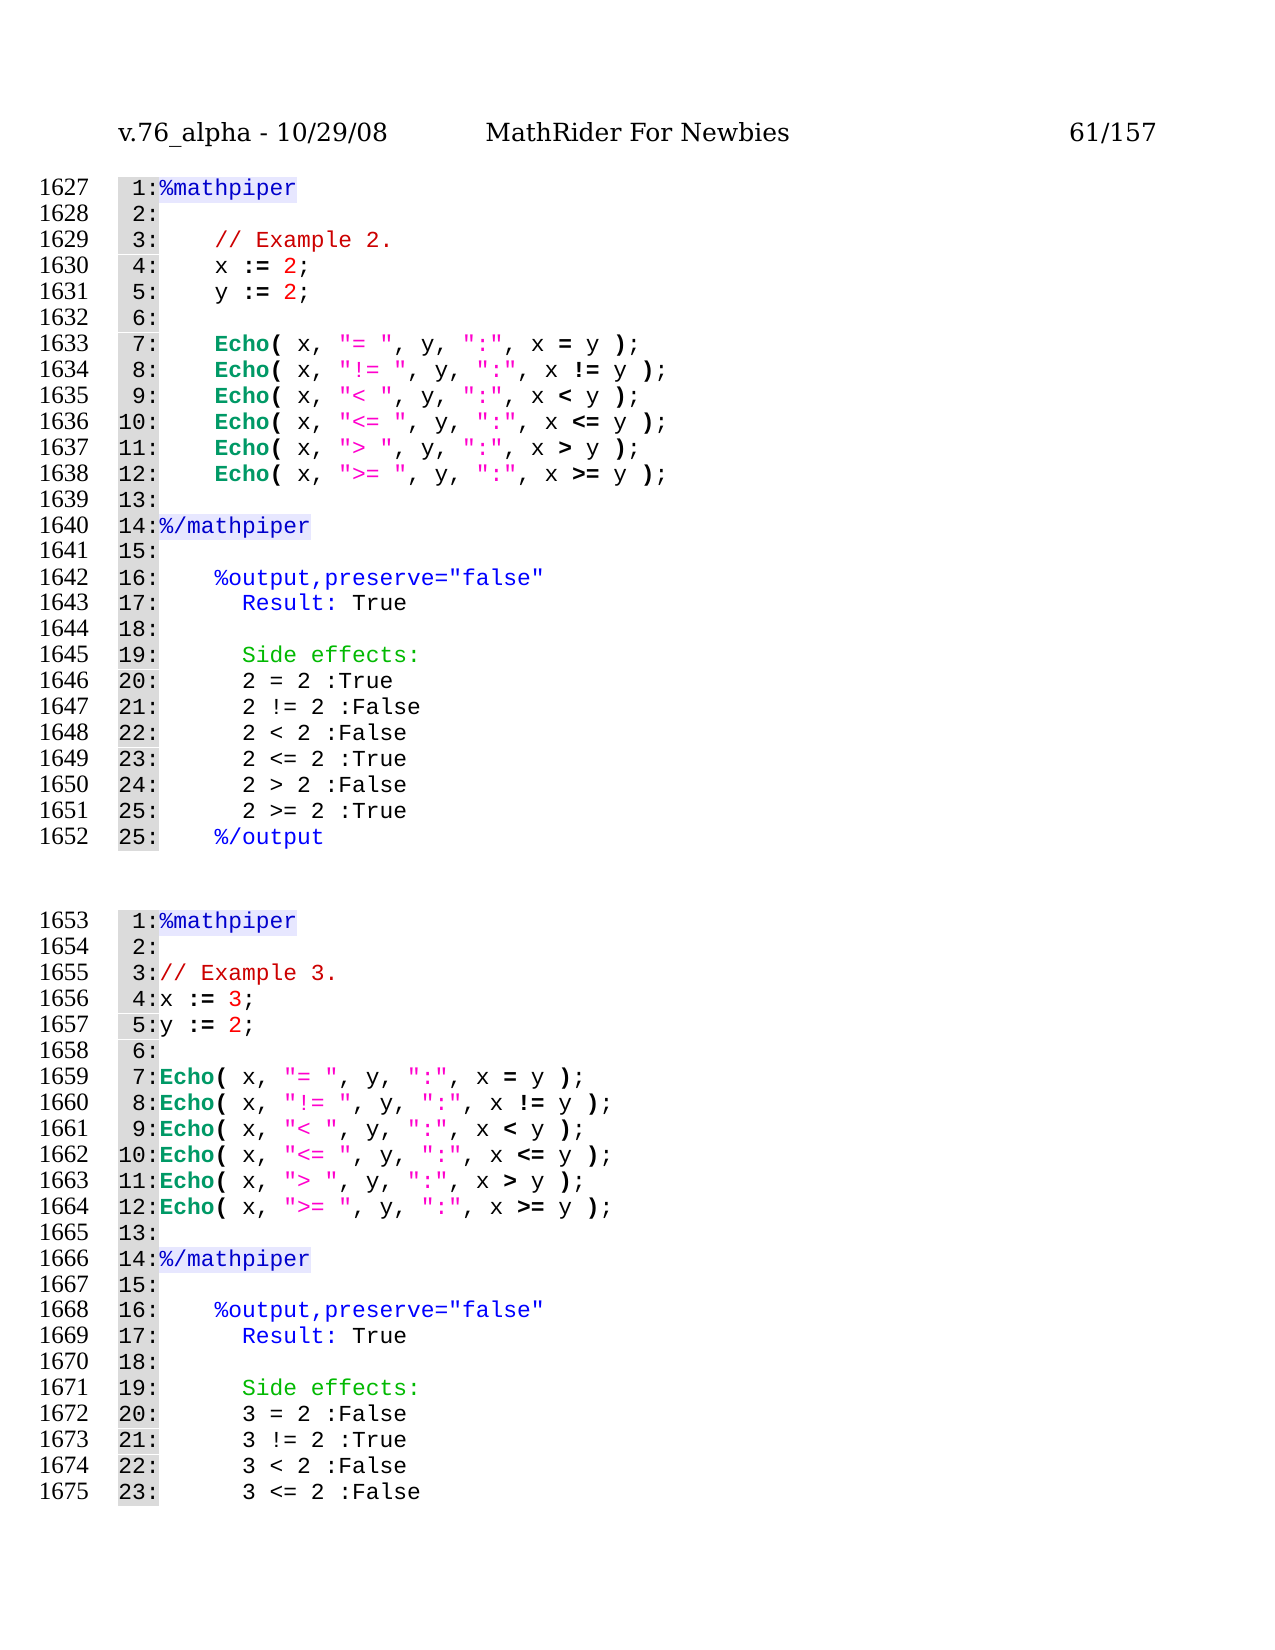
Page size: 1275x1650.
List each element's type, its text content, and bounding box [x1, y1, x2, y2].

text 21: 3 != 2 :True [118, 1428, 1157, 1454]
text 11: Echo( x, "> ", y, ":", x > y ); [118, 436, 1157, 462]
text 12: Echo( x, ">= ", y, ":", x >= y ); [118, 462, 1157, 488]
text 1:%mathpiper [118, 910, 1157, 936]
text 12:Echo( x, ">= ", y, ":", x >= y ); [118, 1195, 1157, 1221]
text 21: 2 != 2 :False [118, 696, 1157, 721]
text 19: Side effects: [118, 644, 1157, 669]
text 23: 2 <= 2 :True [118, 747, 1157, 773]
text 4: x := 2; [118, 254, 1157, 281]
text 25: %/output [118, 825, 1157, 851]
text 7: Echo( x, "= ", y, ":", x = y ); [118, 332, 1157, 358]
text 25: 2 >= 2 :True [118, 799, 1157, 825]
text 13: [118, 1221, 1157, 1247]
text 22: 2 < 2 :False [118, 721, 1157, 747]
text 6: [118, 1039, 1157, 1065]
text 14:%/mathpiper [118, 514, 1157, 540]
text 13: [118, 488, 1157, 514]
text 1:%mathpiper [118, 177, 1157, 203]
text 14:%/mathpiper [118, 1247, 1157, 1273]
text 15: [118, 1273, 1157, 1299]
text 2: [118, 203, 1157, 229]
text 2: [118, 936, 1157, 962]
text 5: y := 2; [118, 281, 1157, 306]
text 8: Echo( x, "!= ", y, ":", x != y ); [118, 358, 1157, 384]
text 10: Echo( x, "<= ", y, ":", x <= y ); [118, 410, 1157, 436]
text 22: 3 < 2 :False [118, 1454, 1157, 1480]
text 20: 3 = 2 :False [118, 1403, 1157, 1428]
text 10:Echo( x, "<= ", y, ":", x <= y ); [118, 1143, 1157, 1169]
text 4:x := 3; [118, 988, 1157, 1013]
text 20: 2 = 2 :True [118, 669, 1157, 696]
text 18: [118, 1351, 1157, 1377]
text 9:Echo( x, "< ", y, ":", x < y ); [118, 1117, 1157, 1143]
text 5:y := 2; [118, 1013, 1157, 1039]
text 3: // Example 2. [118, 229, 1157, 254]
text 15: [118, 540, 1157, 566]
text 9: Echo( x, "< ", y, ":", x < y ); [118, 384, 1157, 410]
text 18: [118, 618, 1157, 644]
text 6: [118, 306, 1157, 332]
text 17: Result: True [118, 1325, 1157, 1351]
text 17: Result: True [118, 592, 1157, 618]
text 24: 2 > 2 :False [118, 773, 1157, 799]
text 11:Echo( x, "> ", y, ":", x > y ); [118, 1169, 1157, 1195]
text 19: Side effects: [118, 1377, 1157, 1403]
text 3:// Example 3. [118, 962, 1157, 988]
text 16: %output,preserve="false" [118, 1299, 1157, 1325]
text 8:Echo( x, "!= ", y, ":", x != y ); [118, 1091, 1157, 1117]
text 7:Echo( x, "= ", y, ":", x = y ); [118, 1065, 1157, 1091]
text 16: %output,preserve="false" [118, 566, 1157, 592]
text 23: 3 <= 2 :False [118, 1480, 1157, 1506]
